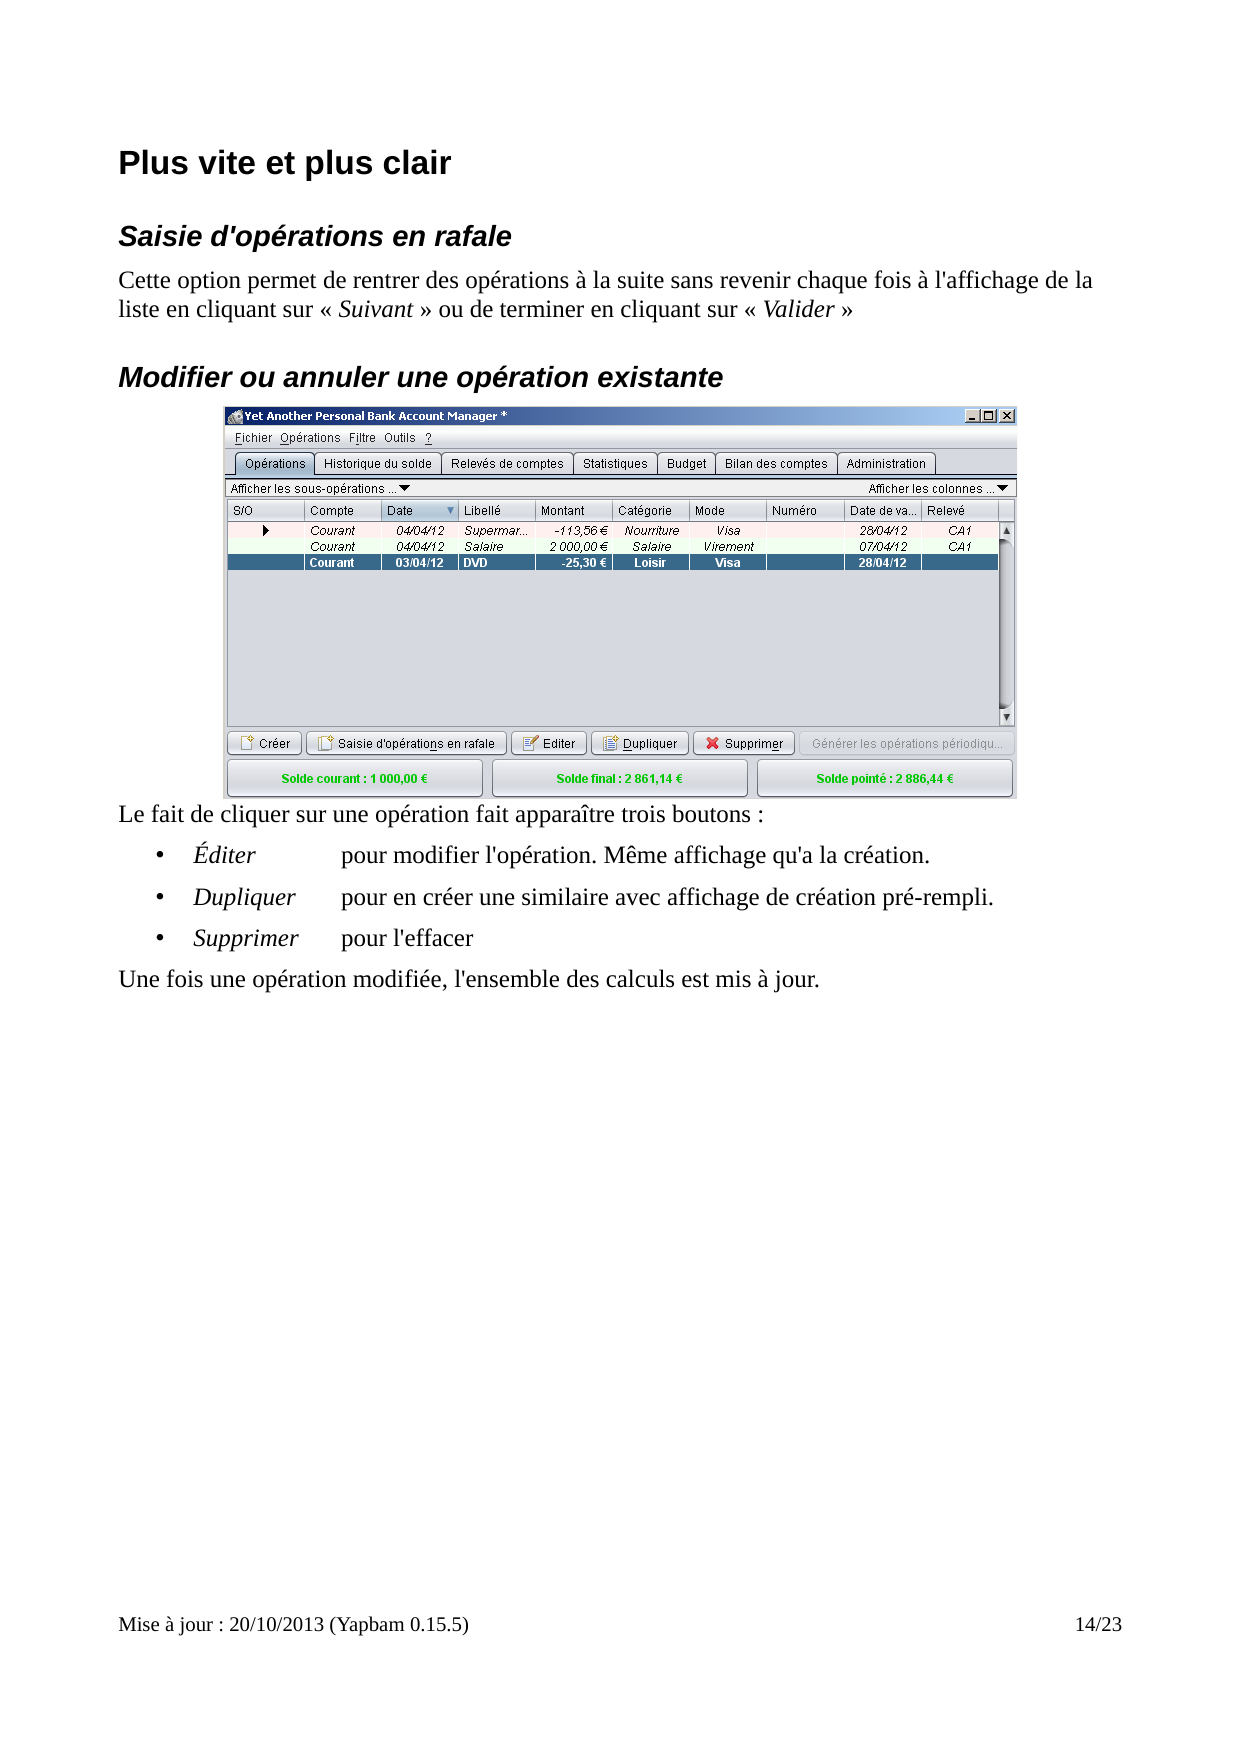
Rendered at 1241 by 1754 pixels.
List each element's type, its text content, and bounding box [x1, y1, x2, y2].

subtitle Plus vite et plus clair [118, 143, 1122, 182]
text Cette option permet de rentrer des opérations à la suite sans revenir chaque fois à l'affichage de la liste en cliquant sur « Suivant » ou de terminer en cliquant sur « Valider » [118, 265, 1122, 323]
list Éditer pour modifier l'opération. Même affichage qu'a la création. [156, 840, 1122, 869]
subtitle Modifier ou annuler une opération existante [118, 360, 1122, 394]
text Le fait de cliquer sur une opération fait apparaître trois boutons : [118, 799, 1122, 828]
picture [222, 406, 1018, 799]
subtitle Saisie d'opérations en rafale [118, 219, 1122, 253]
list Dupliquer pour en créer une similaire avec affichage de création pré-rempli. [156, 882, 1122, 910]
text Une fois une opération modifiée, l'ensemble des calculs est mis à jour. [118, 964, 1122, 993]
list Supprimer pour l'effacer [156, 923, 1122, 952]
